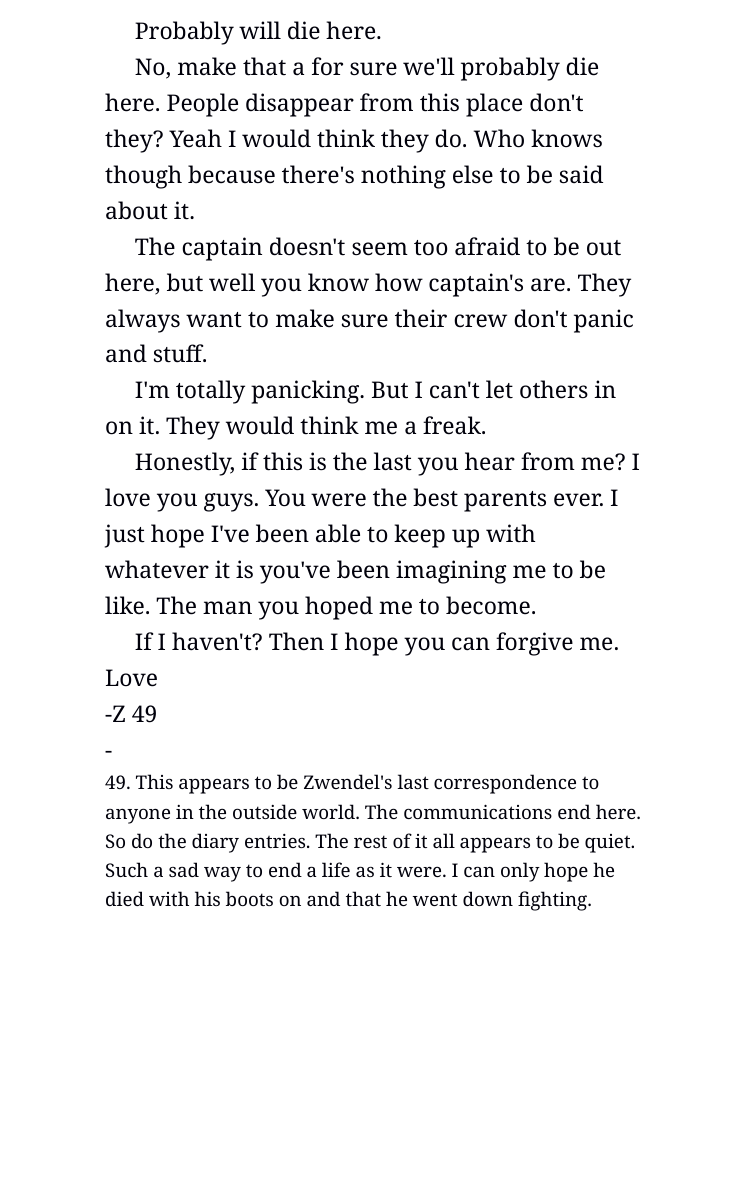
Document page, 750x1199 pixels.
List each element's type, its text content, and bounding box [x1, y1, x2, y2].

text I'm totally panicking. But I can't let others in on it. They would think me a freak. [105, 374, 645, 442]
text -Z 49 [105, 698, 645, 729]
text No, make that a for sure we'll probably die here. People disappear from this place don't they? Yeah I would think they do. Who knows though because there's nothing else to be said about it. [105, 51, 645, 226]
text Honestly, if this is the last you hear from me? I love you guys. You were the best parents ever. I just hope I've been able to keep up with whatever it is you've been imagining me to be like. The man you hoped me to become. [105, 446, 645, 621]
text If I haven't? Then I hope you can forgive me. [105, 626, 645, 657]
text 49. This appears to be Zwendel's last correspondence to anyone in the outside world. The communications end here. So do the diary entries. The rest of it all appears to be quiet. Such a sad way to end a life as it were. I can only hope he died with his boots on and that he went down fighting. [105, 770, 645, 912]
text - [105, 734, 645, 765]
text The captain doesn't seem too afraid to be out here, but well you know how captain's are. They always want to make sure their crew don't panic and stuff. [105, 231, 645, 370]
text Probably will die here. [105, 15, 645, 46]
text Love [105, 662, 645, 693]
